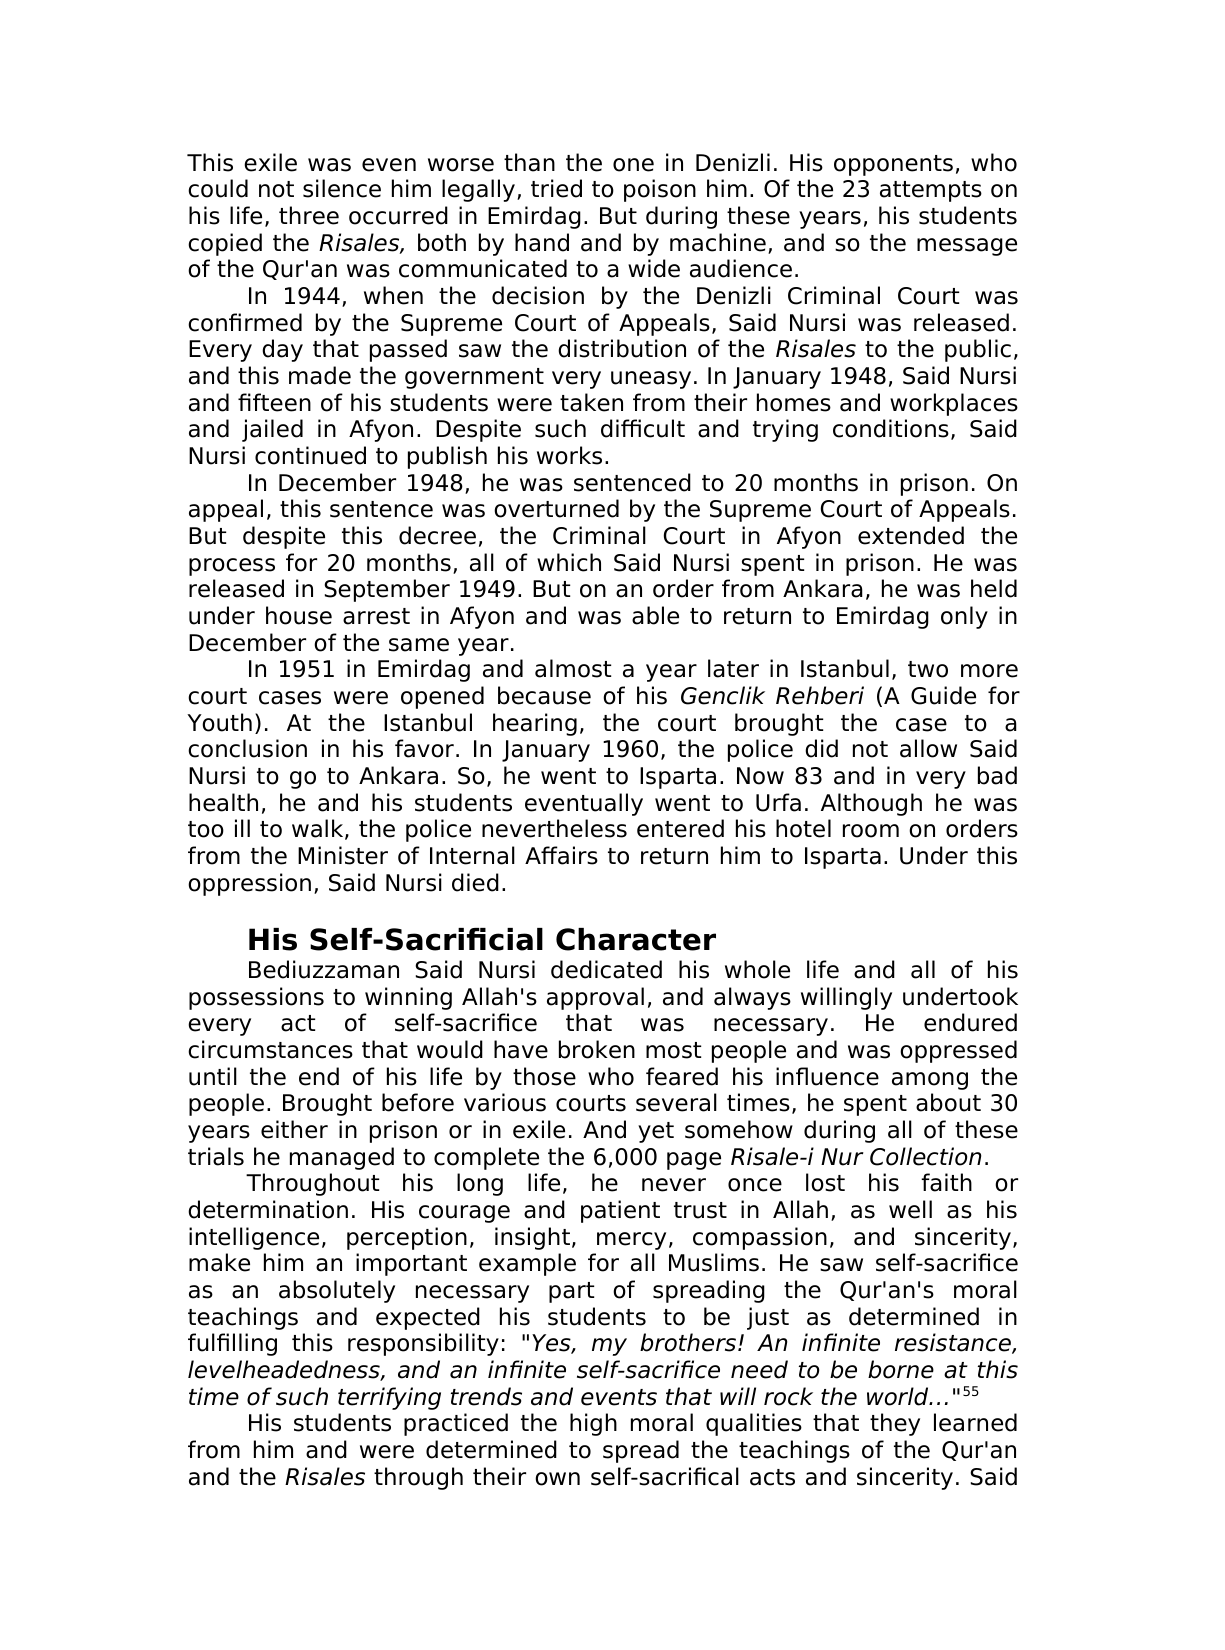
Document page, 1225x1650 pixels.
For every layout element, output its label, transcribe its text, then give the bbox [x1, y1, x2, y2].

text This exile was even worse than the one in Denizli. His opponents, who could not silence him legally, tried to poison him. Of the 23 attempts on his life, three occurred in Emirdag. But during these years, his students copied the Risales, both by hand and by machine, and so the message of the Qur'an was communicated to a wide audience. [187, 150, 1020, 283]
text In 1951 in Emirdag and almost a year later in Istanbul, two more court cases were opened because of his Genclik Rehberi (A Guide for Youth). At the Istanbul hearing, the court brought the case to a conclusion in his favor. In January 1960, the police did not allow Said Nursi to go to Ankara. So, he went to Isparta. Now 83 and in very bad health, he and his students eventually went to Urfa. Although he was too ill to walk, the police nevertheless entered his hotel room on orders from the Minister of Internal Affairs to return him to Isparta. Under this oppression, Said Nursi died. [187, 657, 1020, 897]
text In December 1948, he was sentenced to 20 months in prison. On appeal, this sentence was overturned by the Supreme Court of Appeals. But despite this decree, the Criminal Court in Afyon extended the process for 20 months, all of which Said Nursi spent in prison. He was released in September 1949. But on an order from Ankara, he was held under house arrest in Afyon and was able to return to Emirdag only in December of the same year. [187, 470, 1020, 657]
text Throughout his long life, he never once lost his faith or determination. His courage and patient trust in Allah, as well as his intelligence, perception, insight, mercy, compassion, and sincerity, make him an important example for all Muslims. He saw self-sacrifice as an absolutely necessary part of spreading the Qur'an's moral teachings and expected his students to be just as determined in fulfilling this responsibility: "Yes, my brothers! An infinite resistance, levelheadedness, and an infinite self-sacrifice need to be borne at this time of such terrifying trends and events that will rock the world…"55 [187, 1171, 1020, 1411]
text His Self-Sacrificial Character [187, 923, 1020, 957]
text His students practiced the high moral qualities that they learned from him and were determined to spread the teachings of the Qur'an and the Risales through their own self-sacrifical acts and sincerity. Said [187, 1411, 1020, 1491]
text In 1944, when the decision by the Denizli Criminal Court was confirmed by the Supreme Court of Appeals, Said Nursi was released. Every day that passed saw the distribution of the Risales to the public, and this made the government very uneasy. In January 1948, Said Nursi and fifteen of his students were taken from their homes and workplaces and jailed in Afyon. Despite such difficult and trying conditions, Said Nursi continued to publish his works. [187, 283, 1020, 470]
text Bediuzzaman Said Nursi dedicated his whole life and all of his possessions to winning Allah's approval, and always willingly undertook every act of self-sacrifice that was necessary. He endured circumstances that would have broken most people and was oppressed until the end of his life by those who feared his influence among the people. Brought before various courts several times, he spent about 30 years either in prison or in exile. And yet somehow during all of these trials he managed to complete the 6,000 page Risale-i Nur Collection. [187, 957, 1020, 1171]
